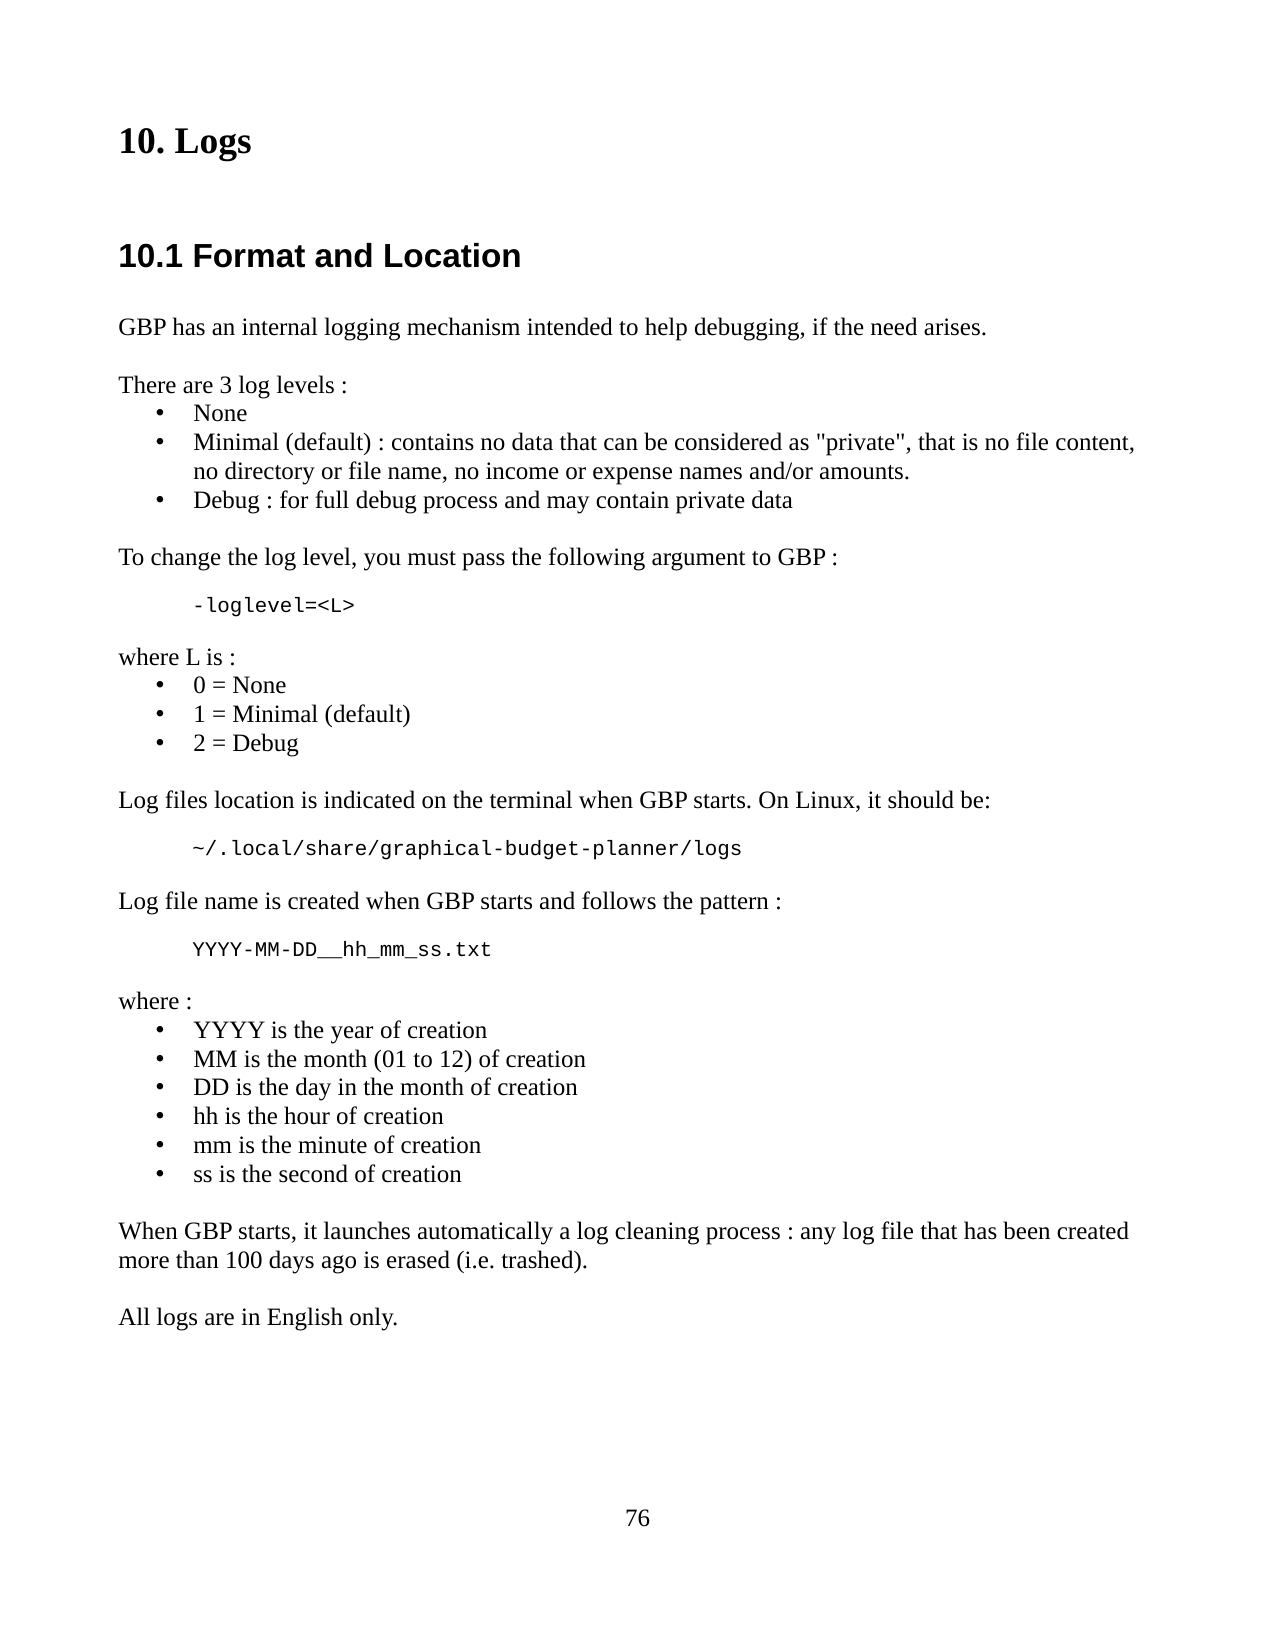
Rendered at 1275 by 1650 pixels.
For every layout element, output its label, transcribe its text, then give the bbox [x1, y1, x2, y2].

text -loglevel=<L> [192, 594, 1157, 618]
text To change the log level, you must pass the following argument to GBP : [118, 542, 1157, 571]
list Debug : for full debug process and may contain private data [156, 485, 1157, 513]
subtitle Logs [118, 118, 1157, 161]
text where L is : [118, 642, 1157, 671]
list None [156, 398, 1157, 427]
text GBP has an internal logging mechanism intended to help debugging, if the need arises. [118, 312, 1157, 341]
text Log file name is created when GBP starts and follows the pattern : [118, 886, 1157, 915]
list 2 = Debug [156, 728, 1157, 757]
list YYYY is the year of creation [156, 1015, 1157, 1044]
text where : [118, 986, 1157, 1015]
subtitle Format and Location [118, 236, 1157, 275]
list Minimal (default) : contains no data that can be considered as "private", that is no file content, no directory or file name, no income or expense names and/or amounts. [156, 427, 1157, 485]
text There are 3 log levels : [118, 370, 1157, 398]
list MM is the month (01 to 12) of creation [156, 1044, 1157, 1072]
list 1 = Minimal (default) [156, 699, 1157, 728]
list ss is the second of creation [156, 1159, 1157, 1187]
list 0 = None [156, 671, 1157, 699]
text Log files location is indicated on the terminal when GBP starts. On Linux, it should be: [118, 786, 1157, 814]
list hh is the hour of creation [156, 1101, 1157, 1130]
list DD is the day in the month of creation [156, 1072, 1157, 1101]
text ~/.local/share/graphical-budget-planner/logs [192, 838, 1157, 862]
text YYYY-MM-DD__hh_mm_ss.txt [192, 939, 1157, 963]
text When GBP starts, it launches automatically a log cleaning process : any log file that has been created more than 100 days ago is erased (i.e. trashed). [118, 1216, 1157, 1274]
text All logs are in English only. [118, 1302, 1157, 1331]
list mm is the minute of creation [156, 1130, 1157, 1159]
